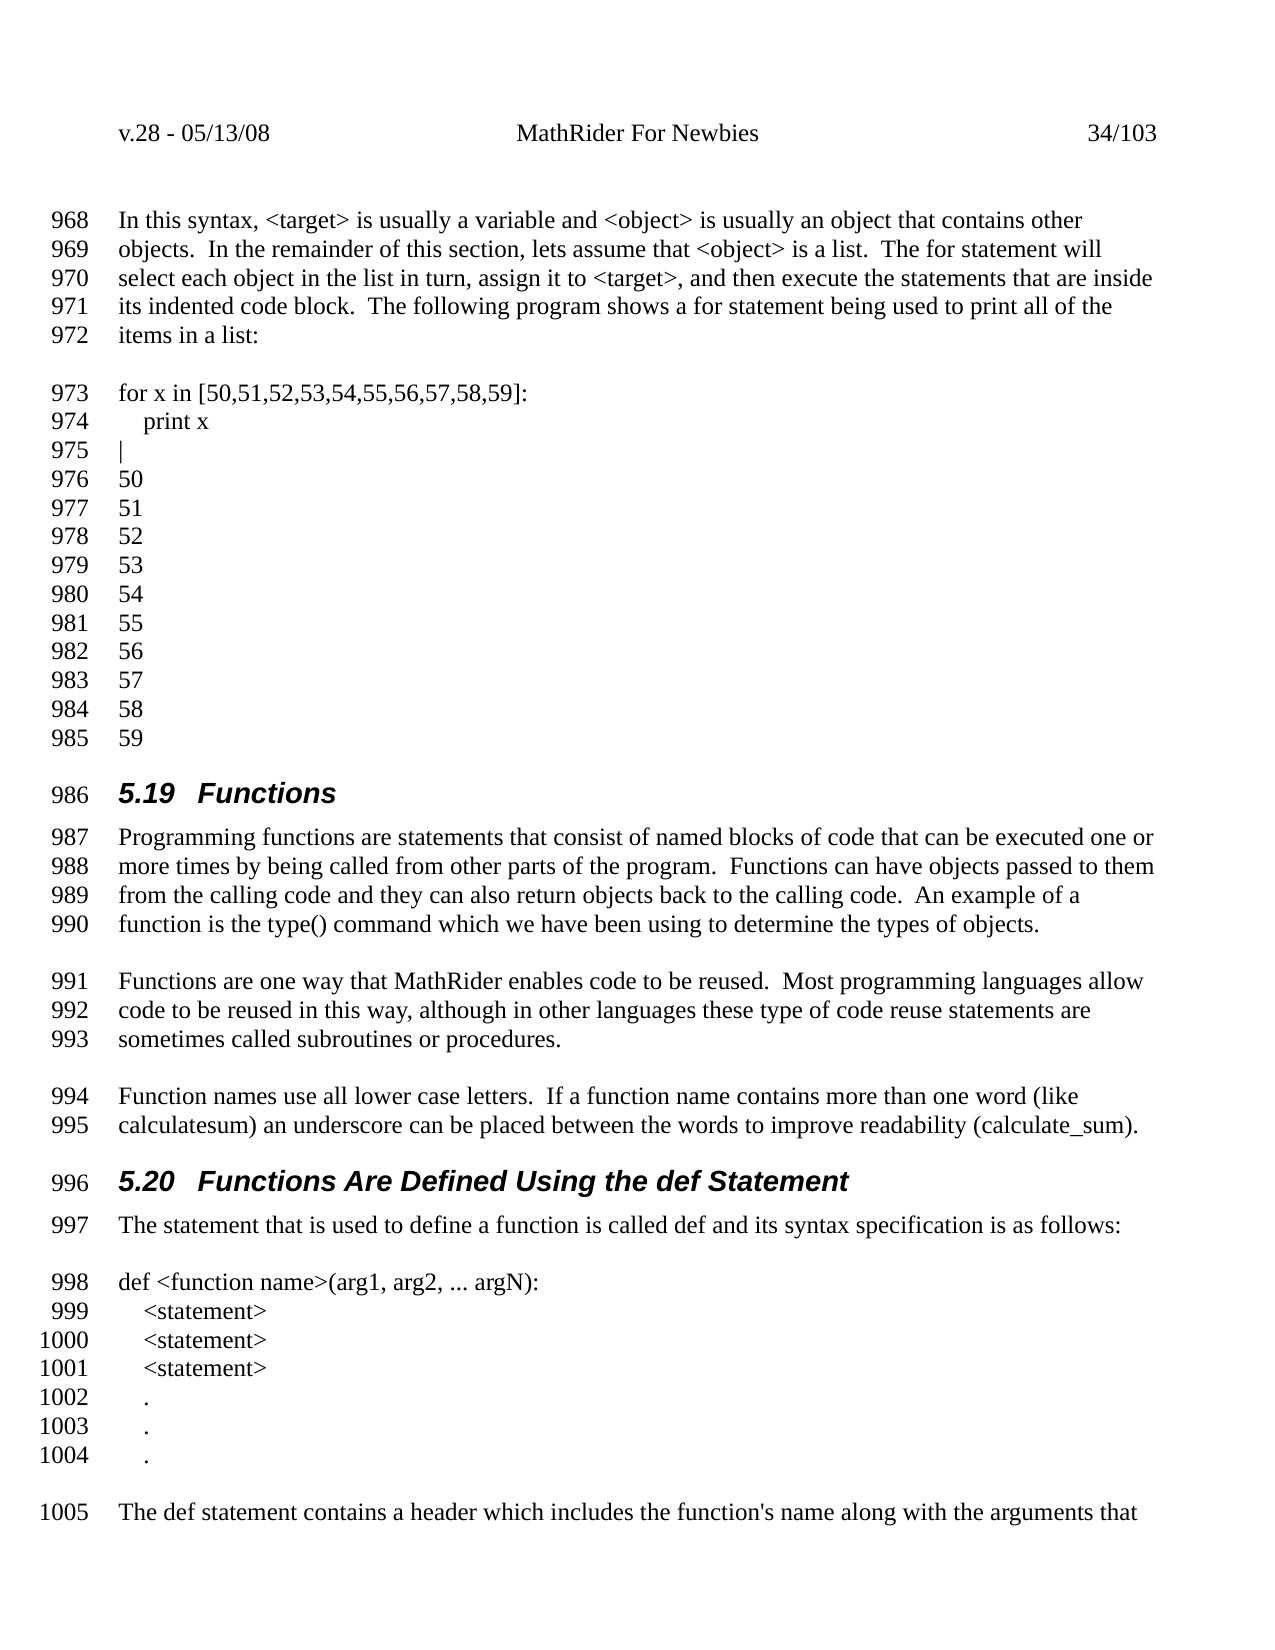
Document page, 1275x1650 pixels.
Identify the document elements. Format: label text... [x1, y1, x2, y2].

text 54 [118, 579, 1157, 608]
text 53 [118, 550, 1157, 579]
text The def statement contains a header which includes the function's name along with the arguments that [118, 1497, 1157, 1526]
text 55 [118, 608, 1157, 636]
text 59 [118, 723, 1157, 751]
text <statement> [118, 1325, 1157, 1353]
text <statement> [118, 1296, 1157, 1325]
text In this syntax, <target> is usually a variable and <object> is usually an object that contains other objects. In the remainder of this section, lets assume that <object> is a list. The for statement will select each object in the list in turn, assign it to <target>, and then execute the statements that are inside its indented code block. The following program shows a for statement being used to print all of the items in a list: [118, 205, 1157, 349]
text 50 [118, 464, 1157, 493]
text for x in [50,51,52,53,54,55,56,57,58,59]: [118, 378, 1157, 406]
text . [118, 1440, 1157, 1468]
text Function names use all lower case letters. If a function name contains more than one word (like calculatesum) an underscore can be placed between the words to improve readability (calculate_sum). [118, 1081, 1157, 1139]
subtitle Functions Are Defined Using the def Statement [118, 1164, 1157, 1197]
text . [118, 1411, 1157, 1440]
text Functions are one way that MathRider enables code to be reused. Most programming languages allow code to be reused in this way, although in other languages these type of code reuse statements are sometimes called subroutines or procedures. [118, 966, 1157, 1052]
text 58 [118, 694, 1157, 723]
text 52 [118, 521, 1157, 550]
text 57 [118, 665, 1157, 694]
text print x [118, 406, 1157, 435]
text 51 [118, 493, 1157, 521]
text <statement> [118, 1353, 1157, 1382]
subtitle Functions [118, 776, 1157, 810]
text 56 [118, 636, 1157, 665]
text def <function name>(arg1, arg2, ... argN): [118, 1267, 1157, 1296]
text Programming functions are statements that consist of named blocks of code that can be executed one or more times by being called from other parts of the program. Functions can have objects passed to them from the calling code and they can also return objects back to the calling code. An example of a function is the type() command which we have been using to determine the types of objects. [118, 822, 1157, 937]
text | [118, 435, 1157, 464]
text . [118, 1382, 1157, 1411]
text The statement that is used to define a function is called def and its syntax specification is as follows: [118, 1210, 1157, 1238]
